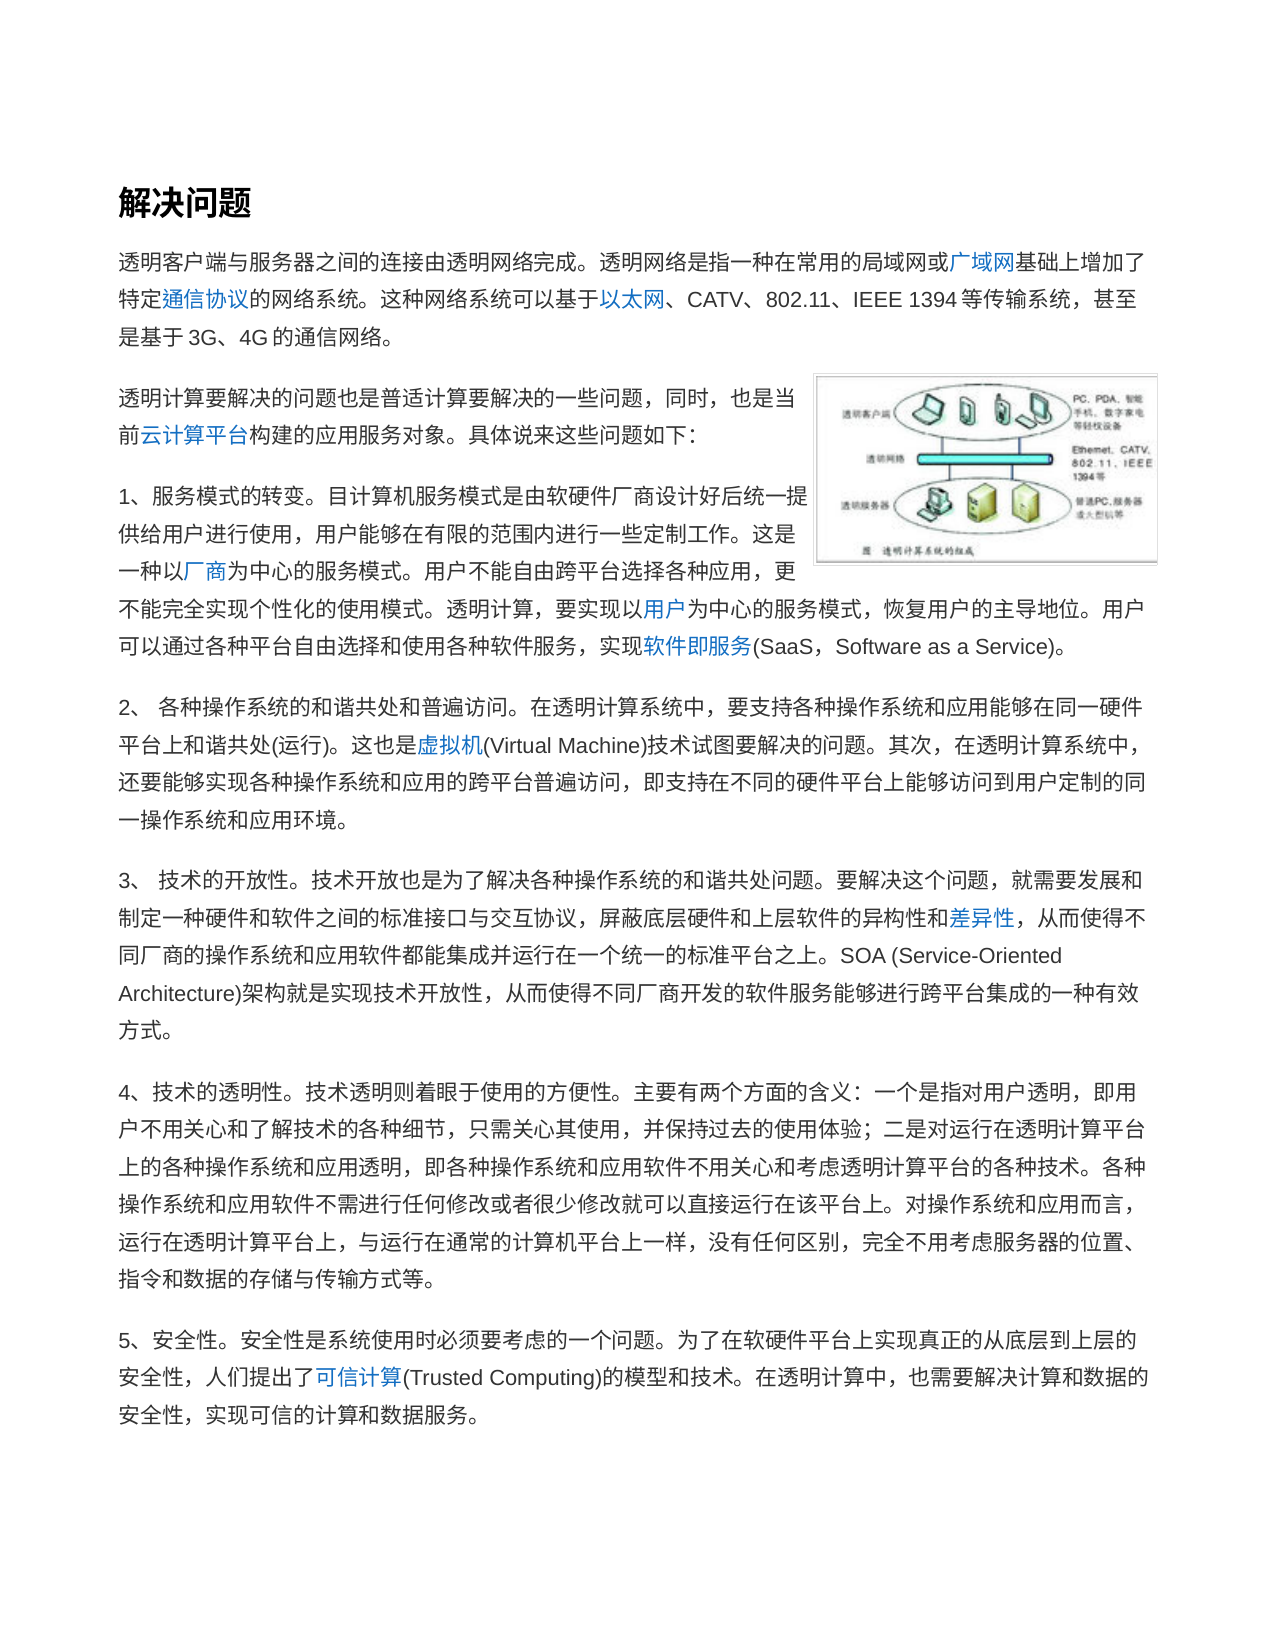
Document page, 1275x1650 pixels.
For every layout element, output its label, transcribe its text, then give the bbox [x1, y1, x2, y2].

subtitle 解决问题 [118, 176, 1157, 225]
list 透明客户端与服务器之间的连接由透明网络完成。透明网络是指一种在常用的局域网或广域网基础上增加了特定通信协议的网络系统。这种网络系统可以基于以太网、CATV、802.11、IEEE 1394等传输系统，甚至是基于3G、4G的通信网络。 [118, 237, 1157, 350]
list 5、安全性。安全性是系统使用时必须要考虑的一个问题。为了在软硬件平台上实现真正的从底层到上层的安全性，人们提出了可信计算(Trusted Computing)的模型和技术。在透明计算中，也需要解决计算和数据的安全性，实现可信的计算和数据服务。 [118, 1316, 1157, 1428]
list 透明计算要解决的问题也是普适计算要解决的一些问题，同时，也是当前云计算平台构建的应用服务对象。具体说来这些问题如下： [118, 373, 813, 448]
picture [816, 376, 1157, 563]
list 1、服务模式的转变。目计算机服务模式是由软硬件厂商设计好后统一提供给用户进行使用，用户能够在有限的范围内进行一些定制工作。这是一种以厂商为中心的服务模式。用户不能自由跨平台选择各种应用，更不能完全实现个性化的使用模式。透明计算，要实现以用户为中心的服务模式，恢复用户的主导地位。用户可以通过各种平台自由选择和使用各种软件服务，实现软件即服务(SaaS，Software as a Service)。 [118, 472, 1157, 659]
list 4、技术的透明性。技术透明则着眼于使用的方便性。主要有两个方面的含义：一个是指对用户透明，即用户不用关心和了解技术的各种细节，只需关心其使用，并保持过去的使用体验；二是对运行在透明计算平台上的各种操作系统和应用透明，即各种操作系统和应用软件不用关心和考虑透明计算平台的各种技术。各种操作系统和应用软件不需进行任何修改或者很少修改就可以直接运行在该平台上。对操作系统和应用而言，运行在透明计算平台上，与运行在通常的计算机平台上一样，没有任何区别，完全不用考虑服务器的位置、指令和数据的存储与传输方式等。 [118, 1067, 1157, 1292]
list 2、 各种操作系统的和谐共处和普遍访问。在透明计算系统中，要支持各种操作系统和应用能够在同一硬件平台上和谐共处(运行)。这也是虚拟机(Virtual Machine)技术试图要解决的问题。其次，在透明计算系统中，还要能够实现各种操作系统和应用的跨平台普遍访问，即支持在不同的硬件平台上能够访问到用户定制的同一操作系统和应用环境。 [118, 683, 1157, 833]
list 3、 技术的开放性。技术开放也是为了解决各种操作系统的和谐共处问题。要解决这个问题，就需要发展和制定一种硬件和软件之间的标准接口与交互协议，屏蔽底层硬件和上层软件的异构性和差异性，从而使得不同厂商的操作系统和应用软件都能集成并运行在一个统一的标准平台之上。SOA (Service-Oriented Architecture)架构就是实现技术开放性，从而使得不同厂商开发的软件服务能够进行跨平台集成的一种有效方式。 [118, 856, 1157, 1044]
